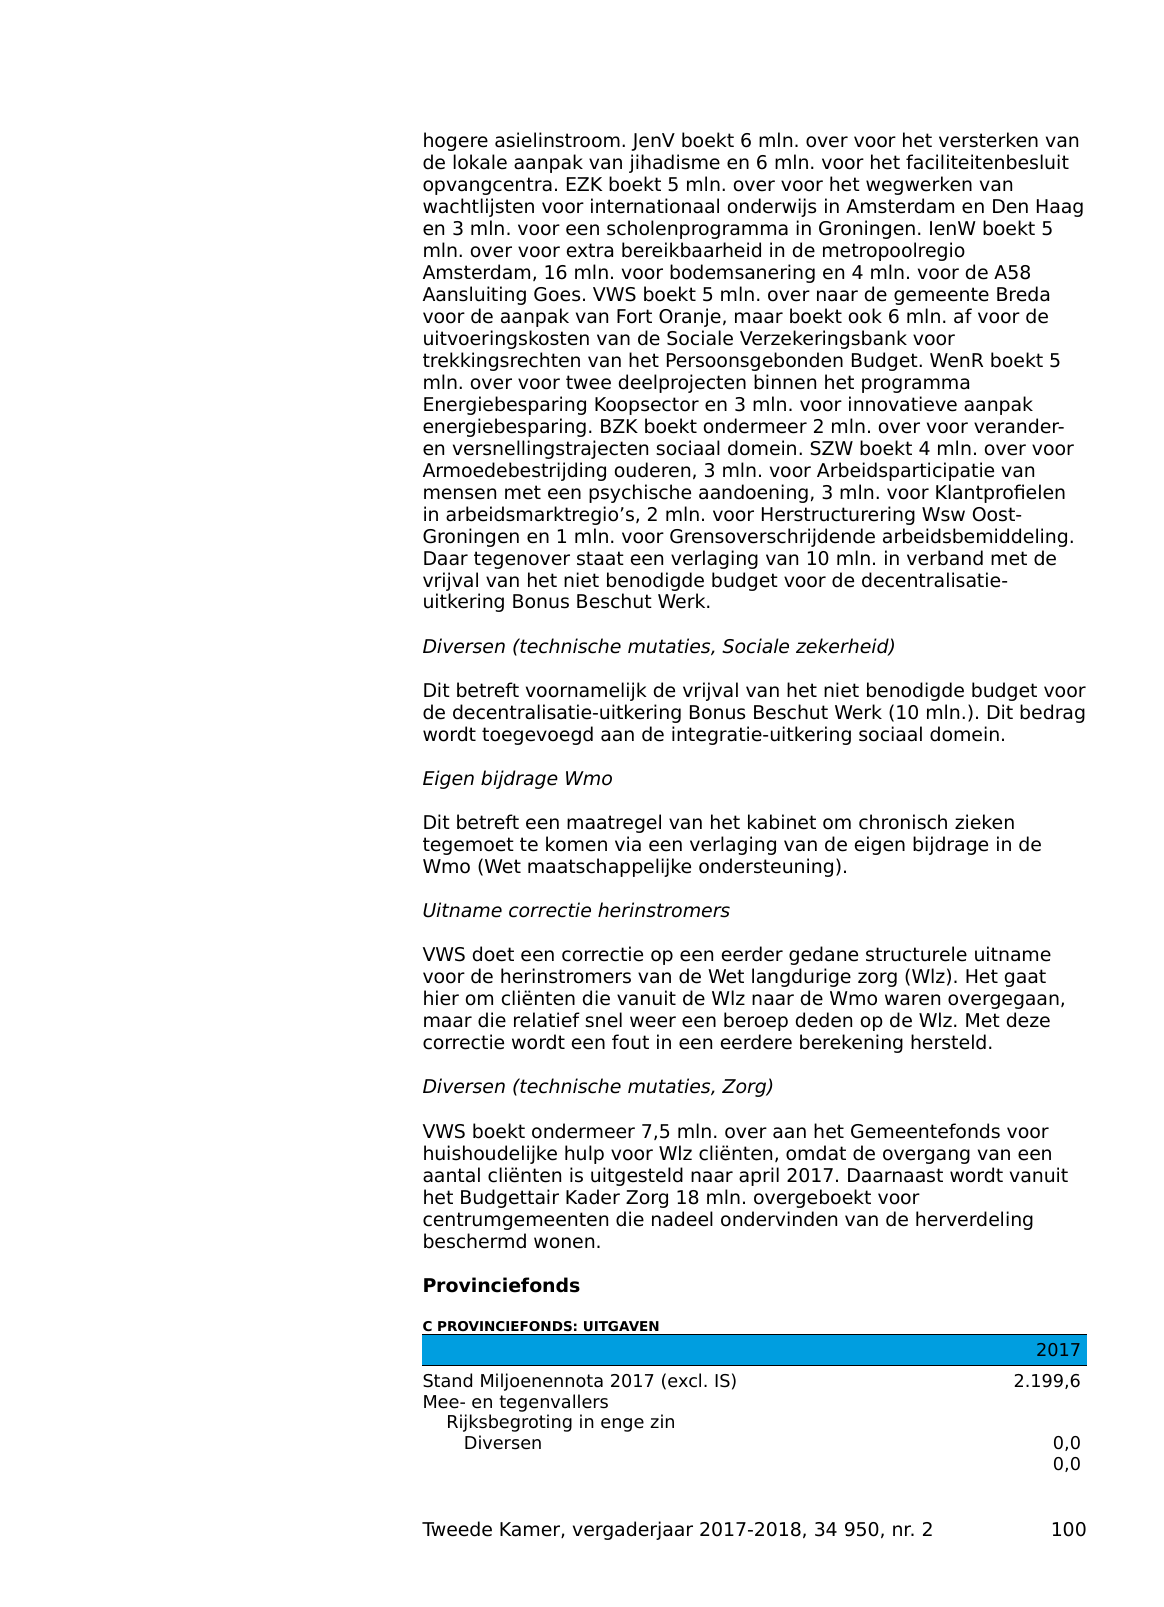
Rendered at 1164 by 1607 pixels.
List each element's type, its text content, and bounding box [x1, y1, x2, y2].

table_cell [440, 1433, 458, 1453]
table_cell Diversen [458, 1433, 968, 1453]
table_cell [969, 1392, 1087, 1412]
text VWS doet een correctie op een eerder gedane structurele uitname voor de herinstromers van de Wet langdurige zorg (Wlz). Het gaat hier om cliënten die vanuit de Wlz naar de Wmo waren overgegaan, maar die relatief snel weer een beroep deden op de Wlz. Met deze correctie wordt een fout in een eerdere berekening hersteld. [422, 944, 1087, 1054]
table_cell 0,0 [969, 1433, 1087, 1453]
text VWS boekt ondermeer 7,5 mln. over aan het Gemeentefonds voor huishoudelijke hulp voor Wlz cliënten, omdat de overgang van een aantal cliënten is uitgesteld naar april 2017. Daarnaast wordt vanuit het Budgettair Kader Zorg 18 mln. overgeboekt voor centrumgemeenten die nadeel ondervinden van de herverdeling beschermd wonen. [422, 1121, 1087, 1252]
table_cell [422, 1412, 440, 1433]
table_header C PROVINCIEFONDS: UITGAVEN [422, 1319, 1087, 1334]
subtitle Diversen (technische mutaties, Sociale zekerheid) [422, 636, 1087, 658]
table_cell 0,0 [969, 1454, 1087, 1474]
table_cell [422, 1433, 440, 1453]
text hogere asielinstroom. JenV boekt 6 mln. over voor het versterken van de lokale aanpak van jihadisme en 6 mln. voor het faciliteitenbesluit opvangcentra. EZK boekt 5 mln. over voor het wegwerken van wachtlijsten voor internationaal onderwijs in Amsterdam en Den Haag en 3 mln. voor een scholenprogramma in Groningen. IenW boekt 5 mln. over voor extra bereikbaarheid in de metropoolregio Amsterdam, 16 mln. voor bodemsanering en 4 mln. voor de A58 Aansluiting Goes. VWS boekt 5 mln. over naar de gemeente Breda voor de aanpak van Fort Oranje, maar boekt ook 6 mln. af voor de uitvoeringskosten van de Sociale Verzekeringsbank voor trekkingsrechten van het Persoonsgebonden Budget. WenR boekt 5 mln. over voor twee deelprojecten binnen het programma Energiebesparing Koopsector en 3 mln. voor innovatieve aanpak energiebesparing. BZK boekt ondermeer 2 mln. over voor verander- en versnellingstrajecten sociaal domein. SZW boekt 4 mln. over voor Armoedebestrijding ouderen, 3 mln. voor Arbeidsparticipatie van mensen met een psychische aandoening, 3 mln. voor Klantprofielen in arbeidsmarktregio’s, 2 mln. voor Herstructurering Wsw Oost-Groningen en 1 mln. voor Grensoverschrijdende arbeidsbemiddeling. Daar tegenover staat een verlaging van 10 mln. in verband met de vrijval van het niet benodigde budget voor de decentralisatie-uitkering Bonus Beschut Werk. [422, 130, 1087, 613]
table_cell [969, 1412, 1087, 1433]
table_cell 2.199,6 [969, 1366, 1087, 1392]
subtitle Uitname correctie herinstromers [422, 900, 1087, 922]
subtitle Diversen (technische mutaties, Zorg) [422, 1076, 1087, 1098]
table_cell [458, 1454, 968, 1474]
text Dit betreft een maatregel van het kabinet om chronisch zieken tegemoet te komen via een verlaging van de eigen bijdrage in de Wmo (Wet maatschappelijke ondersteuning). [422, 812, 1087, 878]
table_cell Stand Miljoenennota 2017 (excl. IS) [422, 1366, 968, 1392]
table_cell Mee- en tegenvallers [422, 1392, 968, 1412]
table_cell [440, 1454, 458, 1474]
table_cell 2017 [969, 1335, 1087, 1365]
subtitle Provinciefonds [422, 1275, 1087, 1297]
table_cell [422, 1454, 440, 1474]
subtitle Eigen bijdrage Wmo [422, 768, 1087, 790]
table_cell [422, 1335, 968, 1365]
table_cell Rijksbegroting in enge zin [440, 1412, 968, 1433]
text Dit betreft voornamelijk de vrijval van het niet benodigde budget voor de decentralisatie-uitkering Bonus Beschut Werk (10 mln.). Dit bedrag wordt toegevoegd aan de integratie-uitkering sociaal domein. [422, 680, 1087, 746]
